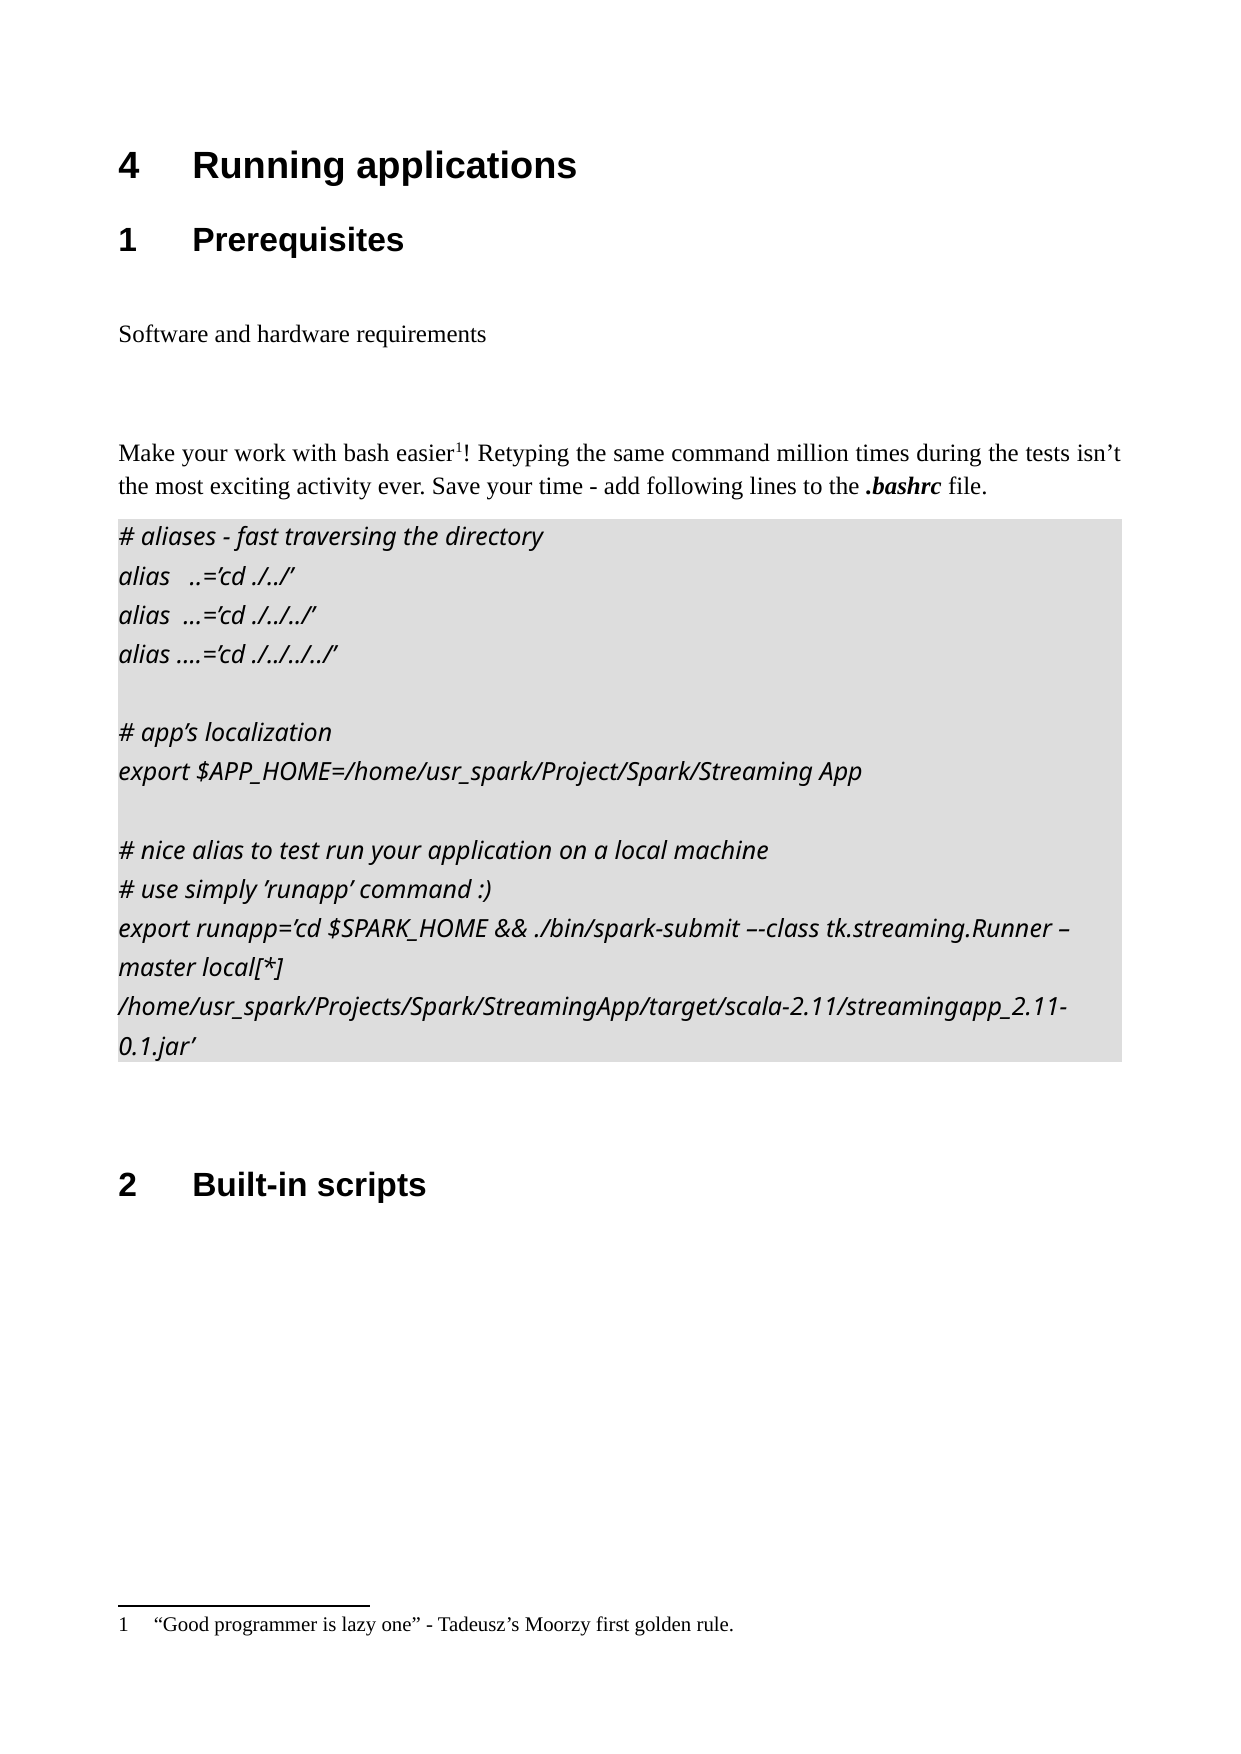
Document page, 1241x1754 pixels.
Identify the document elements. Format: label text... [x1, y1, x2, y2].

text # nice alias to test run your application on a local machine [118, 832, 1122, 866]
text Software and hardware requirements [118, 319, 1122, 348]
text # app’s localization [118, 715, 1122, 749]
text “Good programmer is lazy one” - Tadeusz’s Moorzy first golden rule. [118, 1612, 1122, 1636]
text # aliases - fast traversing the directory [118, 519, 1122, 553]
text Make your work with bash easier! Retyping the same command million times during the tests isn’t the most exciting activity ever. Save your time - add following lines to the .bashrc file. [118, 438, 1122, 500]
subtitle Built-in scripts [118, 1164, 1122, 1203]
subtitle Running applications [118, 143, 1122, 187]
text alias ..=’cd ./../’ [118, 558, 1122, 592]
text # use simply ’runapp’ command :) [118, 872, 1122, 906]
text alias ....=’cd ./../../../’ [118, 637, 1122, 671]
subtitle Prerequisites [118, 220, 1122, 259]
text export runapp=’cd $SPARK_HOME && ./bin/spark-submit –-class tk.streaming.Runner –master local[*] /home/usr_spark/Projects/Spark/StreamingApp/target/scala-2.11/streamingapp_2.11-0.1.jar’ [118, 911, 1122, 1062]
text alias ...=’cd ./../../’ [118, 597, 1122, 631]
text export $APP_HOME=/home/usr_spark/Project/Spark/Streaming App [118, 754, 1122, 788]
